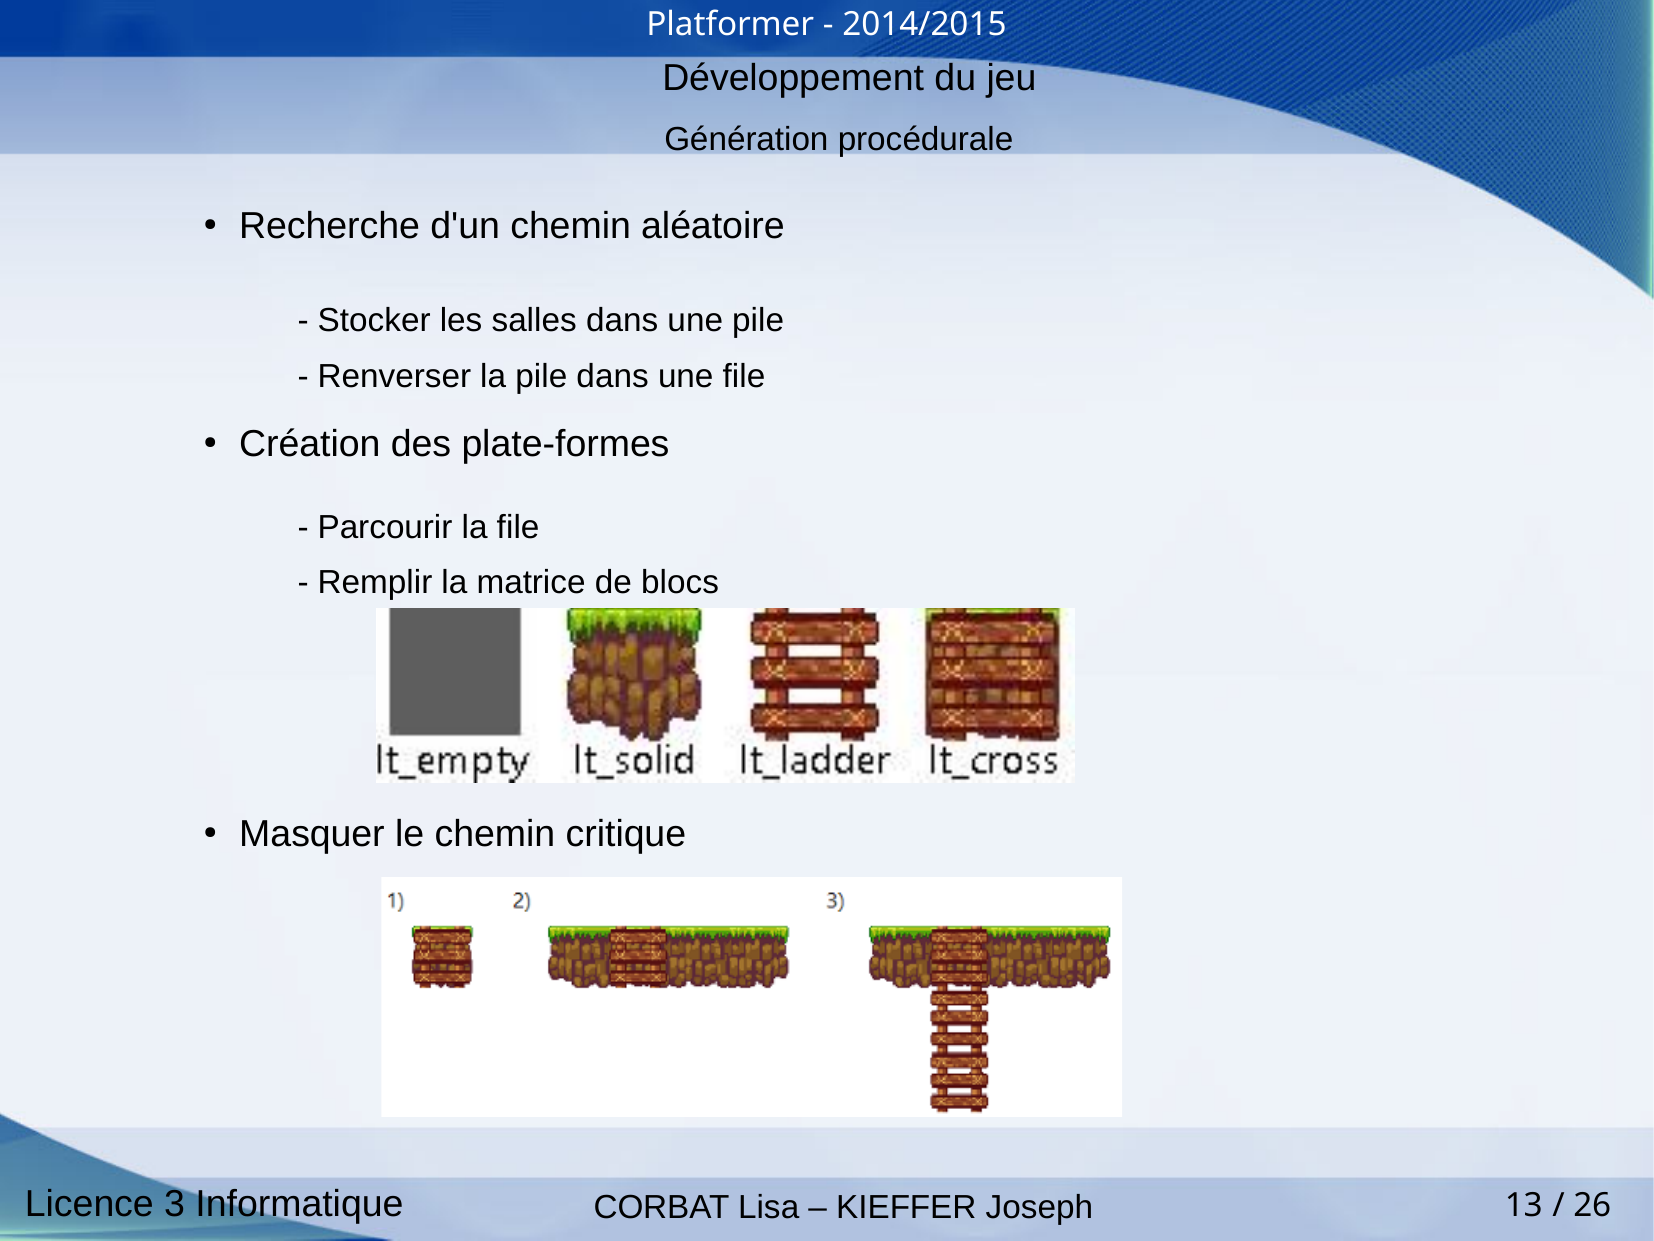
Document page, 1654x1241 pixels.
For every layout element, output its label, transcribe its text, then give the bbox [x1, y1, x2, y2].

text_box Masquer le chemin critique [188, 805, 745, 863]
text_box Recherche d'un chemin aléatoire [188, 197, 800, 254]
text_box Génération procédurale [649, 113, 1029, 166]
text_box Création des plate-formes [188, 415, 685, 473]
text_box - Parcourir la file - Remplir la matrice de blocs [282, 482, 735, 591]
text_box Développement du jeu [647, 49, 1052, 107]
picture [0, 0, 1654, 1241]
text_box - Stocker les salles dans une pile - Renverser la pile dans une file [282, 275, 800, 384]
